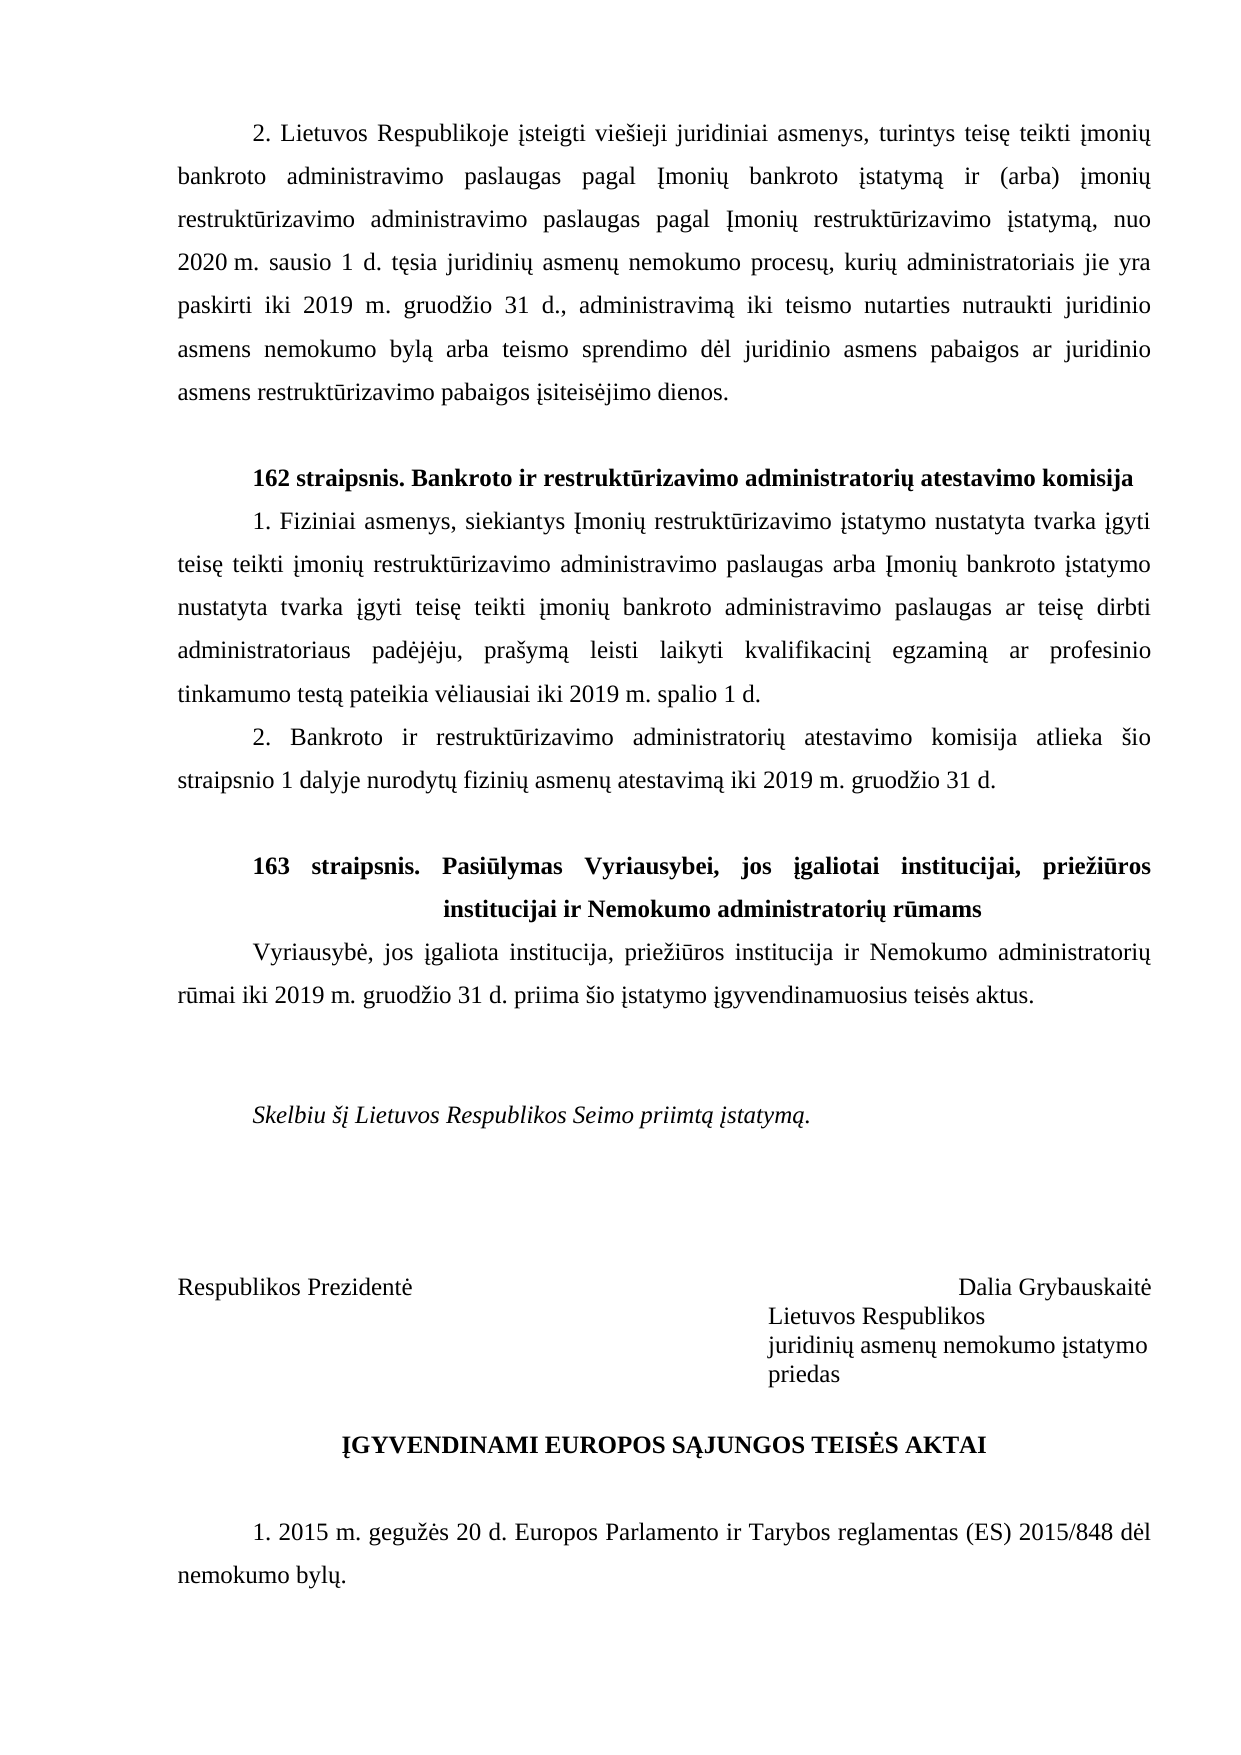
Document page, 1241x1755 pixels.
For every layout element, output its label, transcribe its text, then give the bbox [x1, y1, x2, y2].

text Lietuvos Respublikos [177, 1301, 1152, 1330]
text 1. 2015 m. gegužės 20 d. Europos Parlamento ir Tarybos reglamentas (ES) 2015/848 dėl nemokumo bylų. [177, 1517, 1152, 1589]
text 162 straipsnis. Bankroto ir restruktūrizavimo administratorių atestavimo komisija [177, 463, 1152, 492]
text Respublikos Prezidentė Dalia Grybauskaitė [177, 1272, 1152, 1301]
text Vyriausybė, jos įgaliota institucija, priežiūros institucija ir Nemokumo administratorių rūmai iki 2019 m. gruodžio 31 d. priima šio įstatymo įgyvendinamuosius teisės aktus. [177, 937, 1152, 1009]
text juridinių asmenų nemokumo įstatymo [177, 1330, 1152, 1359]
text 2. Lietuvos Respublikoje įsteigti viešieji juridiniai asmenys, turintys teisę teikti įmonių bankroto administravimo paslaugas pagal Įmonių bankroto įstatymą ir (arba) įmonių restruktūrizavimo administravimo paslaugas pagal Įmonių restruktūrizavimo įstatymą, nuo 2020 m. sausio 1 d. tęsia juridinių asmenų nemokumo procesų, kurių administratoriais jie yra paskirti iki 2019 m. gruodžio 31 d., administravimą iki teismo nutarties nutraukti juridinio asmens nemokumo bylą arba teismo sprendimo dėl juridinio asmens pabaigos ar juridinio asmens restruktūrizavimo pabaigos įsiteisėjimo dienos. [177, 118, 1152, 406]
text Skelbiu šį Lietuvos Respublikos Seimo priimtą įstatymą. [177, 1100, 1152, 1129]
text 163 straipsnis. Pasiūlymas Vyriausybei, jos įgaliotai institucijai, priežiūros institucijai ir Nemokumo administratorių rūmams [252, 851, 1152, 923]
text 2. Bankroto ir restruktūrizavimo administratorių atestavimo komisija atlieka šio straipsnio 1 dalyje nurodytų fizinių asmenų atestavimą iki 2019 m. gruodžio 31 d. [177, 722, 1152, 794]
text 1. Fiziniai asmenys, siekiantys Įmonių restruktūrizavimo įstatymo nustatyta tvarka įgyti teisę teikti įmonių restruktūrizavimo administravimo paslaugas arba Įmonių bankroto įstatymo nustatyta tvarka įgyti teisę teikti įmonių bankroto administravimo paslaugas ar teisę dirbti administratoriaus padėjėju, prašymą leisti laikyti kvalifikacinį egzaminą ar profesinio tinkamumo testą pateikia vėliausiai iki 2019 m. spalio 1 d. [177, 506, 1152, 707]
text priedas [177, 1359, 1152, 1387]
text ĮGYVENDINAMI EUROPOS SĄJUNGOS TEISĖS AKTAI [177, 1431, 1152, 1459]
